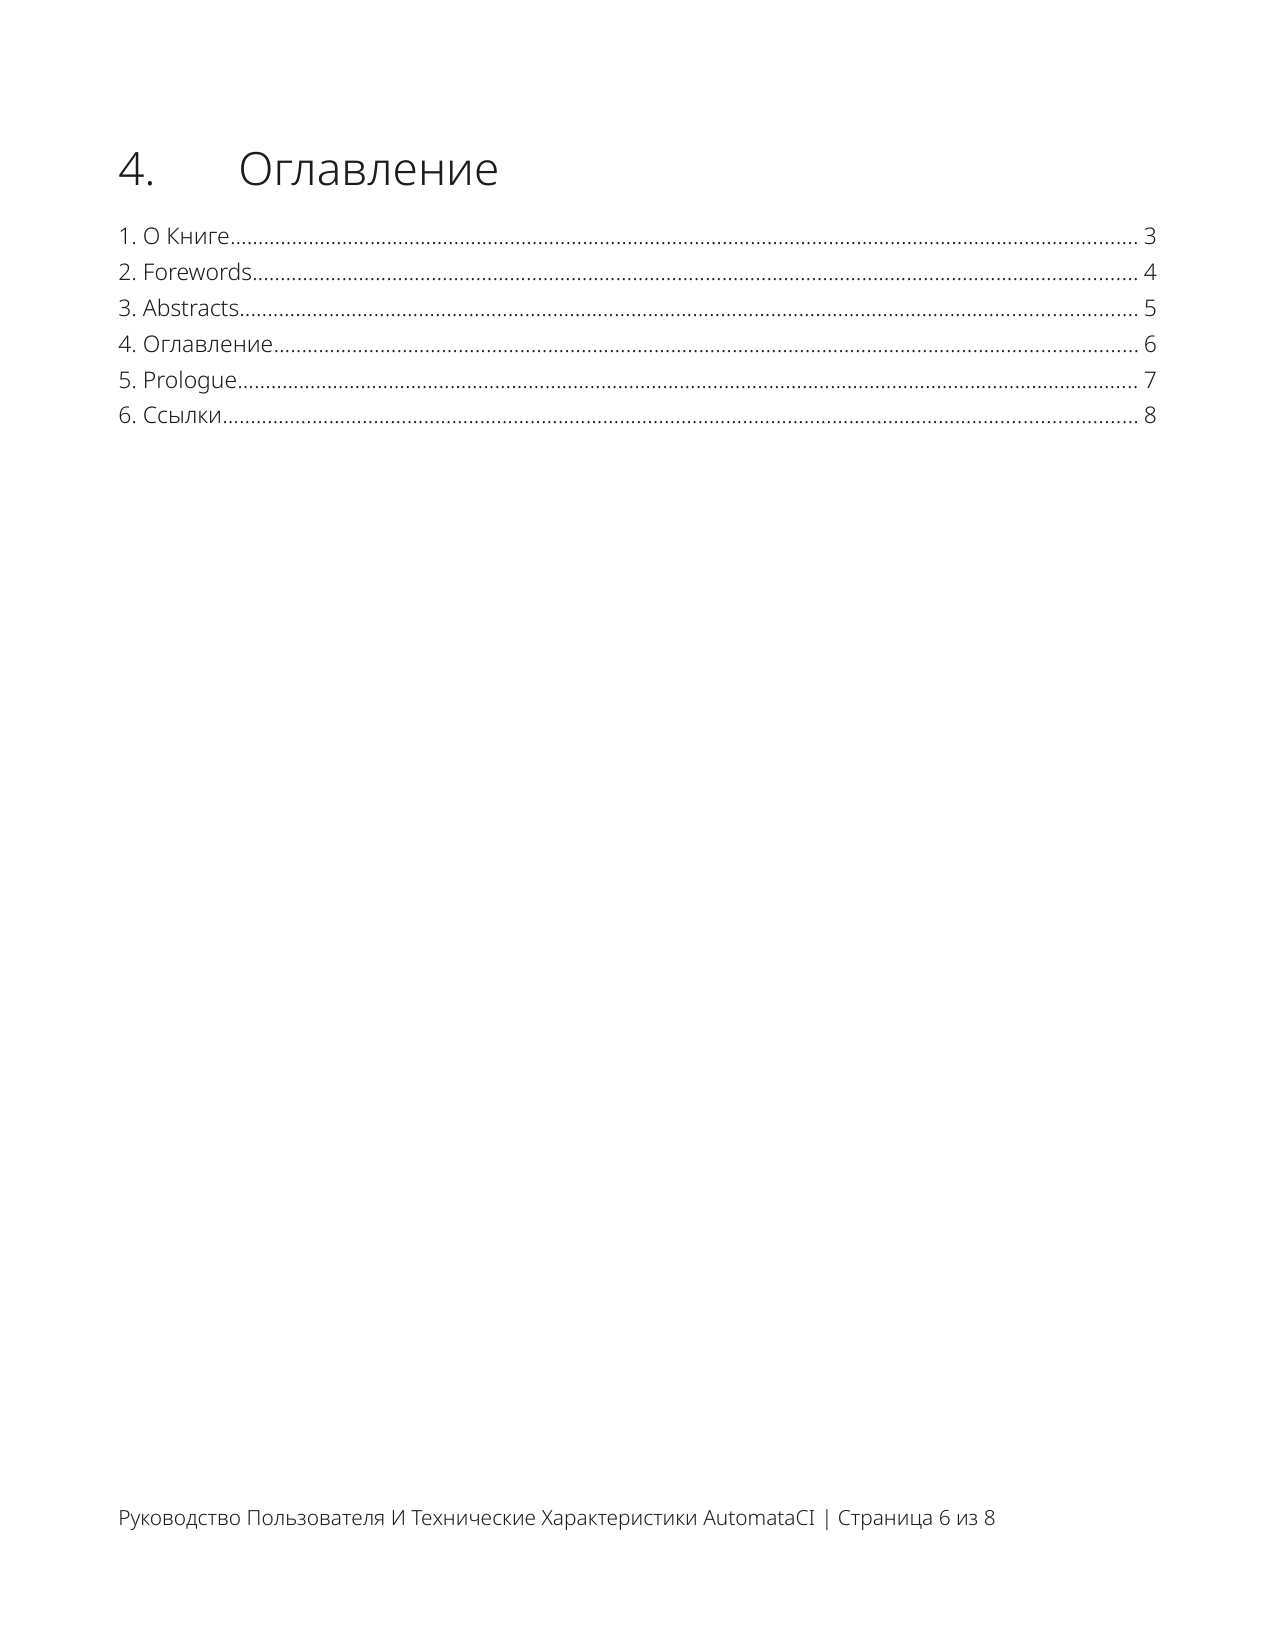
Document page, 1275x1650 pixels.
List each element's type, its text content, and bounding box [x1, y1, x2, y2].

text 4. Оглавление 6 [118, 328, 1157, 359]
text 3. Abstracts 5 [118, 292, 1157, 323]
text 2. Forewords 4 [118, 256, 1157, 287]
text 6. Ссылки 8 [118, 399, 1157, 431]
text 5. Prologue 7 [118, 363, 1157, 395]
text 1. О Книге 3 [118, 220, 1157, 251]
subtitle Оглавление [118, 136, 1157, 198]
